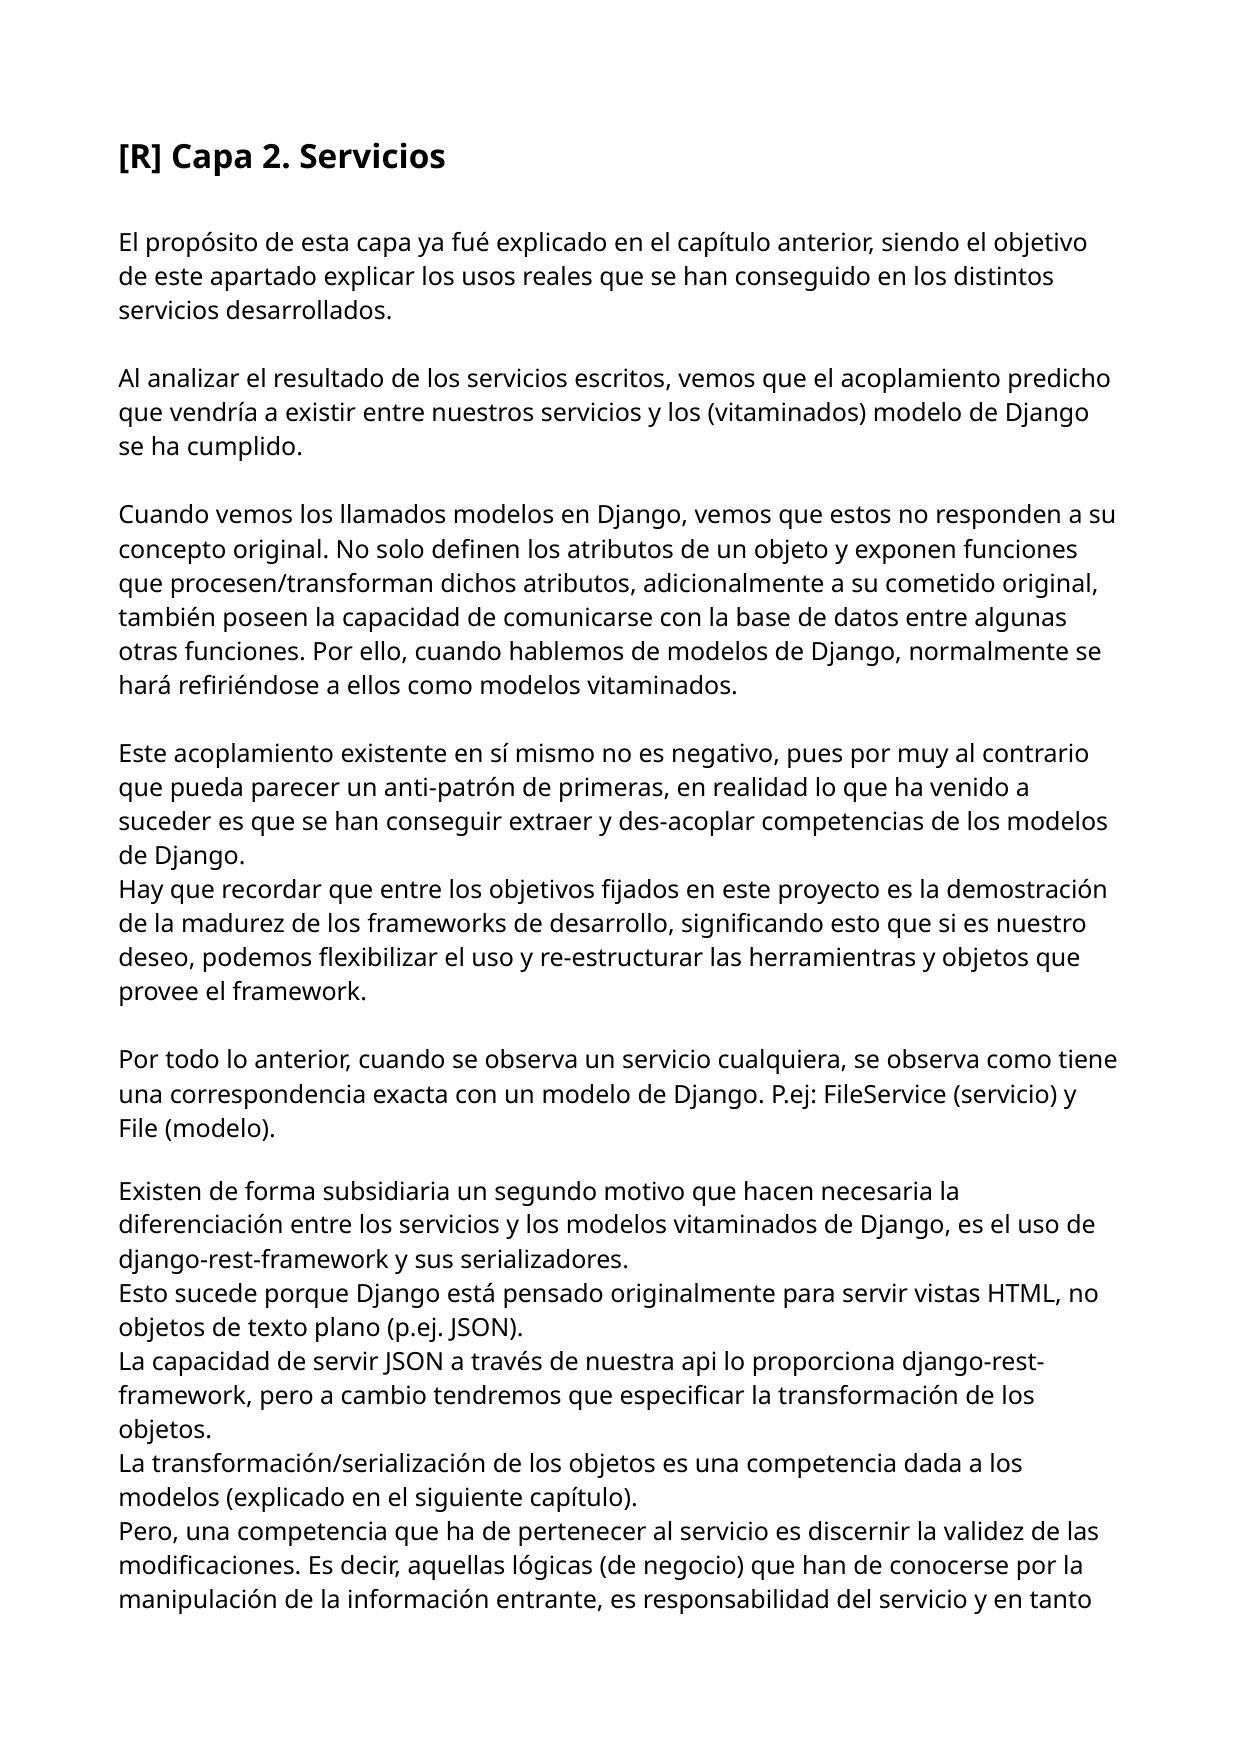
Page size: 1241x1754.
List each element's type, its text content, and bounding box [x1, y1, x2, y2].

text El propósito de esta capa ya fué explicado en el capítulo anterior, siendo el objetivo de este apartado explicar los usos reales que se han conseguido en los distintos servicios desarrollados. Al analizar el resultado de los servicios escritos, vemos que el acoplamiento predicho que vendría a existir entre nuestros servicios y los (vitaminados) modelo de Django se ha cumplido. [118, 191, 1122, 463]
text Cuando vemos los llamados modelos en Django, vemos que estos no responden a su concepto original. No solo definen los atributos de un objeto y exponen funciones que procesen/transforman dichos atributos, adicionalmente a su cometido original, también poseen la capacidad de comunicarse con la base de datos entre algunas otras funciones. Por ello, cuando hablemos de modelos de Django, normalmente se hará refiriéndose a ellos como modelos vitaminados. [118, 497, 1122, 702]
text Existen de forma subsidiaria un segundo motivo que hacen necesaria la diferenciación entre los servicios y los modelos vitaminados de Django, es el uso de django-rest-framework y sus serializadores. [118, 1173, 1122, 1275]
text Este acoplamiento existente en sí mismo no es negativo, pues por muy al contrario que pueda parecer un anti-patrón de primeras, en realidad lo que ha venido a suceder es que se han conseguir extraer y des-acoplar competencias de los modelos de Django. Hay que recordar que entre los objetivos fijados en este proyecto es la demostración de la madurez de los frameworks de desarrollo, significando esto que si es nuestro deseo, podemos flexibilizar el uso y re-estructurar las herramientras y objetos que provee el framework. Por todo lo anterior, cuando se observa un servicio cualquiera, se observa como tiene una correspondencia exacta con un modelo de Django. P.ej: FileService (servicio) y File (modelo). [118, 702, 1122, 1173]
text Esto sucede porque Django está pensado originalmente para servir vistas HTML, no objetos de texto plano (p.ej. JSON). La capacidad de servir JSON a través de nuestra api lo proporciona django-rest-framework, pero a cambio tendremos que especificar la transformación de los objetos. La transformación/serialización de los objetos es una competencia dada a los modelos (explicado en el siguiente capítulo). Pero, una competencia que ha de pertenecer al servicio es discernir la validez de las modificaciones. Es decir, aquellas lógicas (de negocio) que han de conocerse por la manipulación de la información entrante, es responsabilidad del servicio y en tanto [118, 1275, 1122, 1616]
subtitle [R] Capa 2. Servicios [118, 133, 1122, 178]
